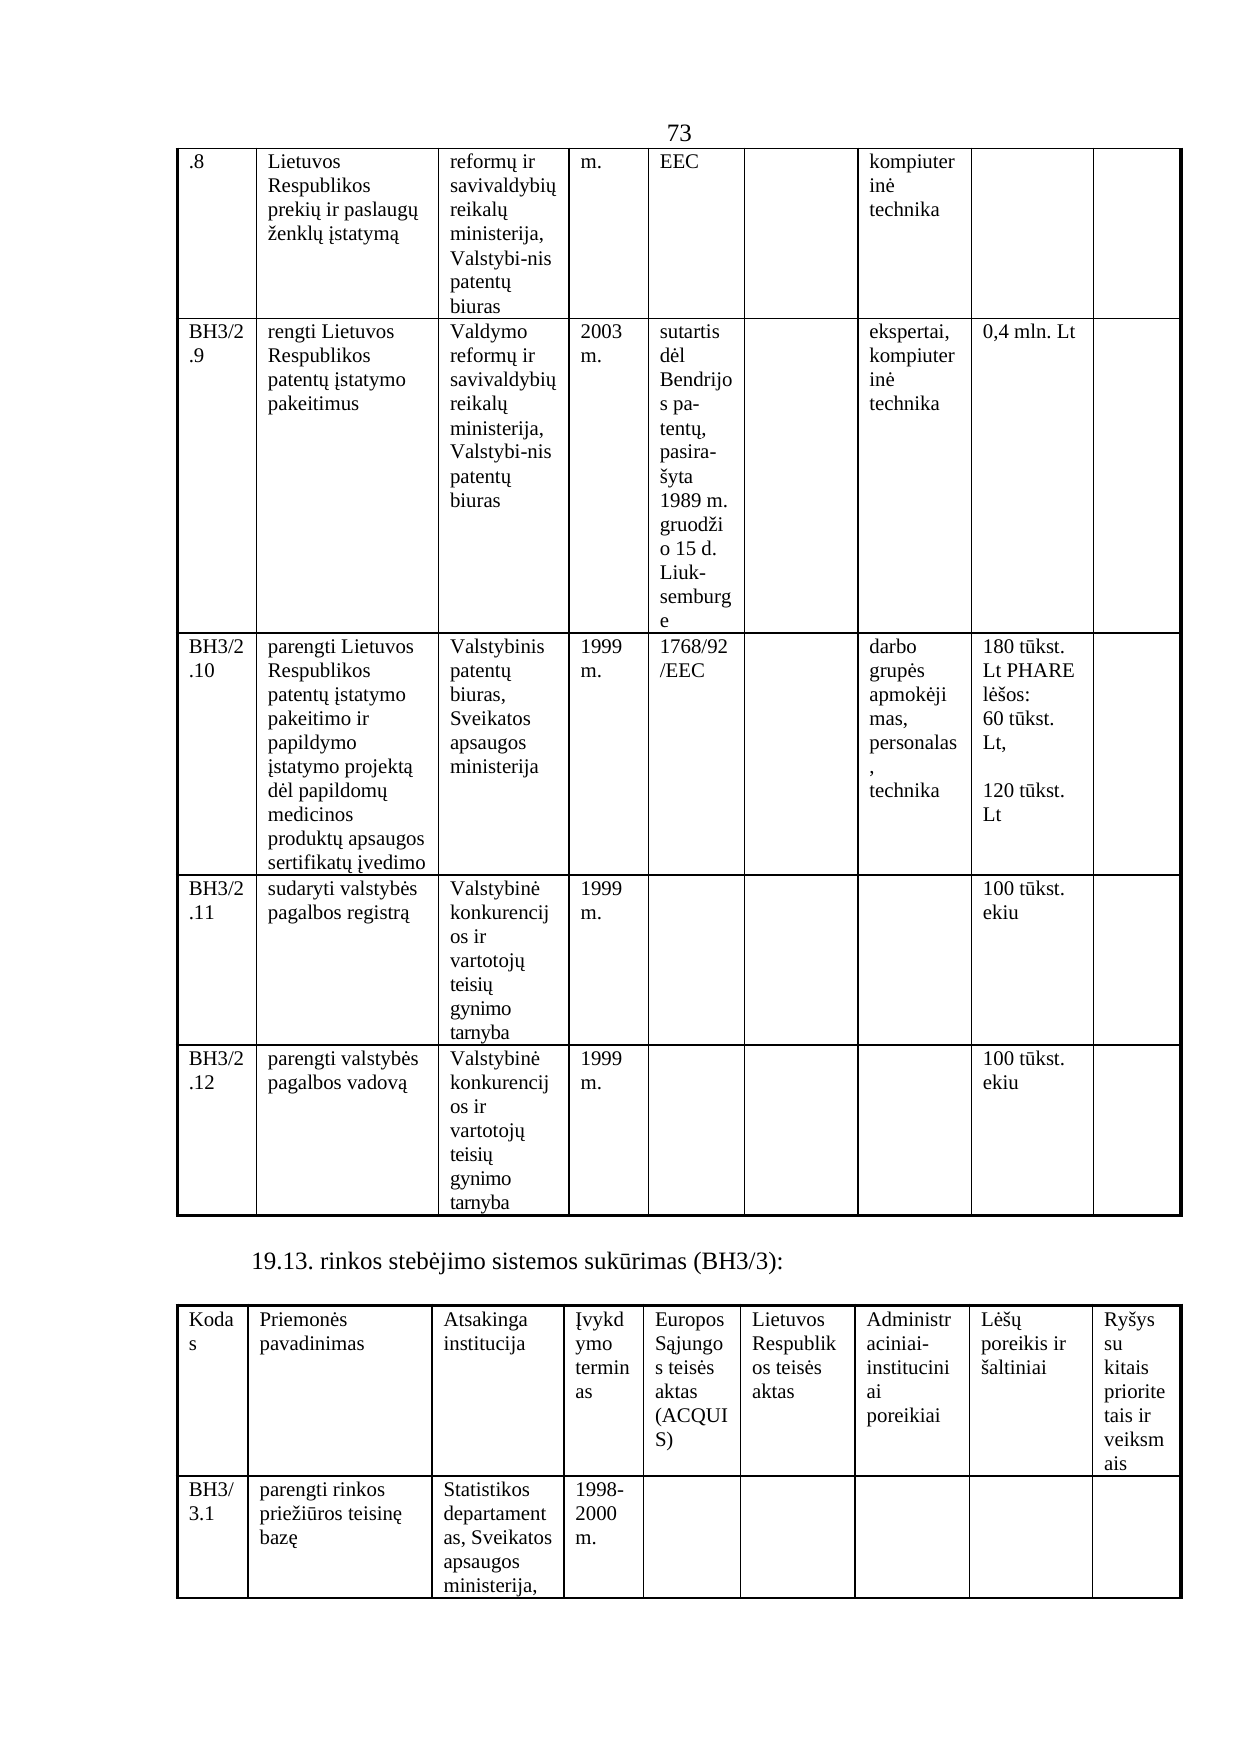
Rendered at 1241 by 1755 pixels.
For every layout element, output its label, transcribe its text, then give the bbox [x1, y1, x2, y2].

table_cell 100 tūkst. ekiu [972, 1046, 1093, 1214]
table_cell parengti valstybės pagalbos vadovą [257, 1046, 438, 1214]
table_cell 1999 m. [570, 876, 648, 1044]
table_cell Valstybinė konkurencijos ir vartotojų teisių gynimo tarnyba [439, 1046, 568, 1214]
table_cell Lietuvos Respublikos prekių ir paslaugų ženklų įstatymą [257, 149, 438, 318]
table_cell [1094, 876, 1179, 1044]
table_cell 180 tūkst. Lt PHARE lėšos: 60 tūkst. Lt, 120 tūkst. Lt [972, 634, 1093, 874]
table_cell .8 [179, 149, 256, 318]
table_cell [649, 1046, 744, 1214]
table_cell BH3/2.11 [179, 876, 256, 1044]
table_cell [745, 876, 857, 1044]
table_cell BH3/2.9 [179, 319, 256, 632]
table_header Lėšų poreikis ir šaltiniai [970, 1307, 1092, 1475]
table_cell ekspertai, kompiuterinė technika [859, 319, 971, 632]
table_cell [970, 1477, 1092, 1597]
text 19.13. rinkos stebėjimo sistemos sukūrimas (BH3/3): [177, 1246, 1181, 1275]
table_cell sutartis dėl Bendrijos pa-tentų, pasira-šyta 1989 m. gruodžio 15 d. Liuk-semburge [649, 319, 744, 632]
table_cell Valdymo reformų ir savivaldybių reikalų ministerija, Valstybi-nis patentų biuras [439, 319, 568, 632]
table_cell parengti rinkos priežiūros teisinę bazę [249, 1477, 431, 1597]
table_cell rengti Lietuvos Respublikos patentų įstatymo pakeitimus [257, 319, 438, 632]
table_cell [741, 1477, 854, 1597]
table_header Ryšys su kitais prioritetais ir veiksmais [1093, 1307, 1179, 1475]
table_cell Valstybinė konkurencijos ir vartotojų teisių gynimo tarnyba [439, 876, 568, 1044]
table_cell [644, 1477, 740, 1597]
table_cell [745, 1046, 857, 1214]
table_header Priemonės pavadinimas [249, 1307, 431, 1475]
table_cell [745, 149, 857, 318]
table_cell [1094, 319, 1179, 632]
table_cell [745, 319, 857, 632]
table_cell [972, 149, 1093, 318]
table_cell [1094, 1046, 1179, 1214]
table_cell BH3/2.12 [179, 1046, 256, 1214]
table_cell Statistikos departamentas, Sveikatos apsaugos ministerija, [433, 1477, 563, 1597]
table_cell [859, 876, 971, 1044]
table_cell [649, 876, 744, 1044]
table_cell [1093, 1477, 1179, 1597]
table_cell 1998-2000 m. [565, 1477, 643, 1597]
table_header Administraciniai-instituciniai poreikiai [856, 1307, 969, 1475]
table_cell reformų ir savivaldybių reikalų ministerija, Valstybi-nis patentų biuras [439, 149, 568, 318]
table_cell 1999 m. [570, 634, 648, 874]
table_cell 2003 m. [570, 319, 648, 632]
table_cell 0,4 mln. Lt [972, 319, 1093, 632]
table_cell Valstybinis patentų biuras, Sveikatos apsaugos ministerija [439, 634, 568, 874]
table_cell BH3/3.1 [179, 1477, 247, 1597]
table_header Kodas [179, 1307, 247, 1475]
table_cell EEC [649, 149, 744, 318]
table_cell 1999 m. [570, 1046, 648, 1214]
table_cell BH3/2.10 [179, 634, 256, 874]
table_cell kompiuterinė technika [859, 149, 971, 318]
table_cell sudaryti valstybės pagalbos registrą [257, 876, 438, 1044]
table_cell darbo grupės apmokėjimas, personalas, technika [859, 634, 971, 874]
table_cell 1768/92/EEC [649, 634, 744, 874]
table_cell [745, 634, 857, 874]
table_header Lietuvos Respublikos teisės aktas [741, 1307, 854, 1475]
table_cell [859, 1046, 971, 1214]
table_header Europos Sąjungos teisės aktas (ACQUIS) [644, 1307, 740, 1475]
table_cell m. [570, 149, 648, 318]
table_cell parengti Lietuvos Respublikos patentų įstatymo pakeitimo ir papildymo įstatymo projektą dėl papildomų medicinos produktų apsaugos sertifikatų įvedimo [257, 634, 438, 874]
table_cell [856, 1477, 969, 1597]
table_cell [1094, 634, 1179, 874]
table_header Įvykdymo terminas [565, 1307, 643, 1475]
table_cell 100 tūkst. ekiu [972, 876, 1093, 1044]
table_header Atsakinga institucija [433, 1307, 563, 1475]
table_cell [1094, 149, 1179, 318]
